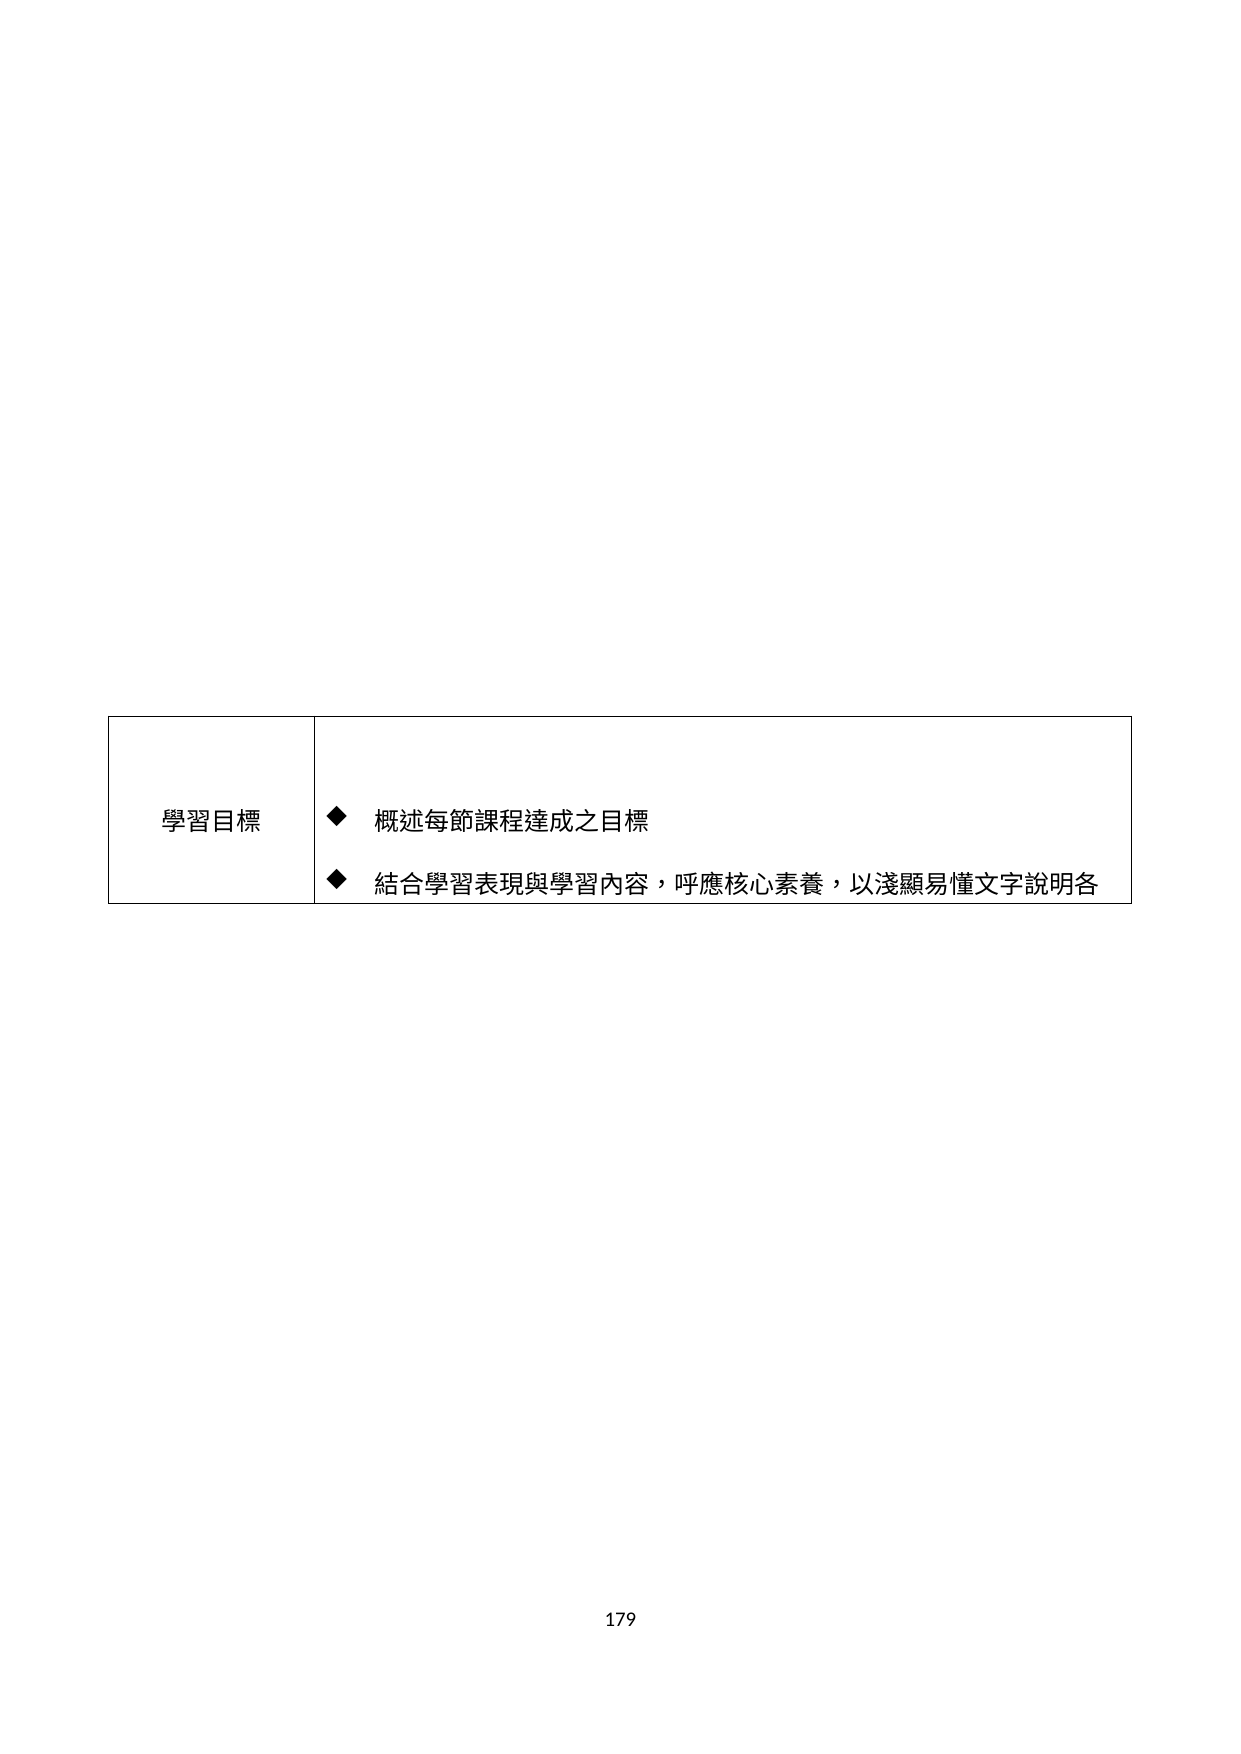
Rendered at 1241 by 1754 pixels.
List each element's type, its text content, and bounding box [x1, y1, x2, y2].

table_cell 學習目標 [109, 717, 314, 903]
table_cell 概述每節課程達成之目標 結合學習表現與學習內容，呼應核心素養，以淺顯易懂文字說明各 [315, 717, 1131, 903]
